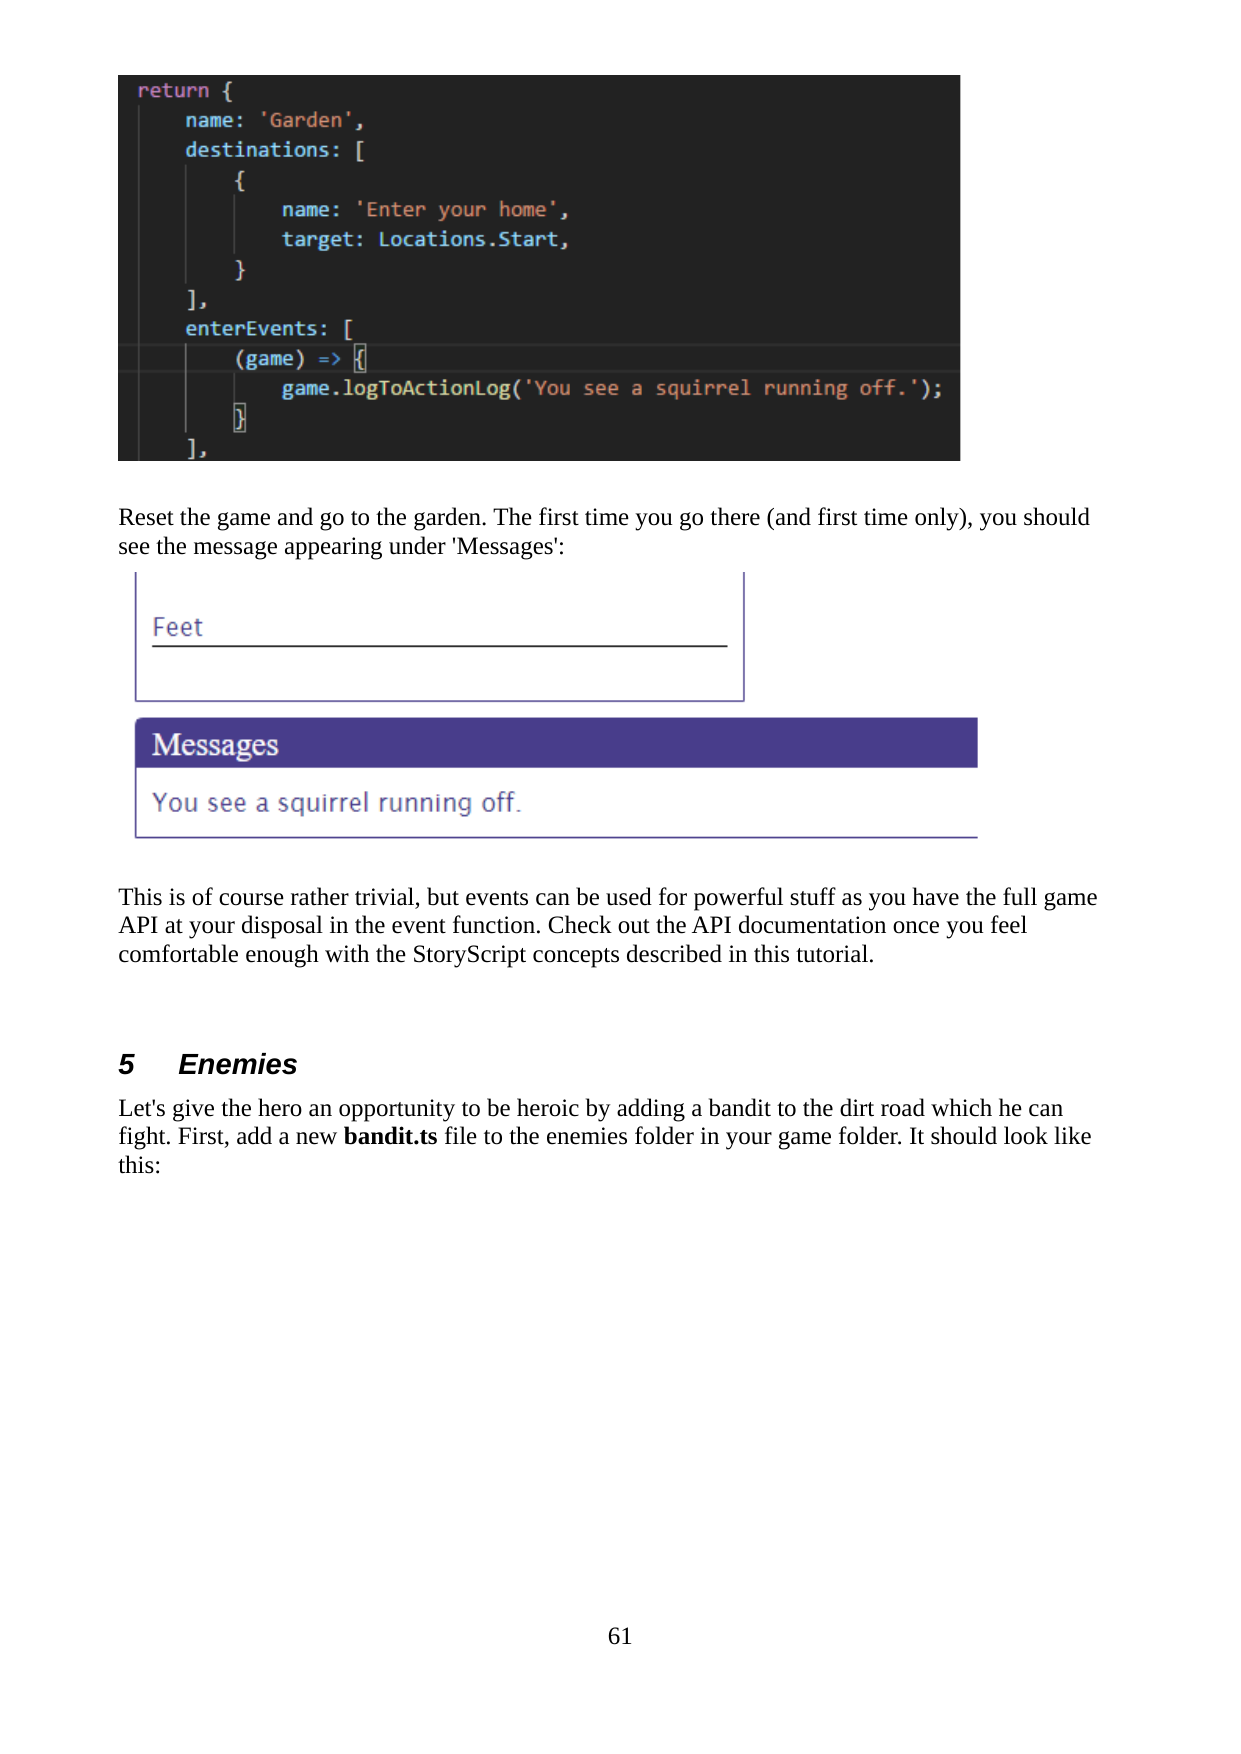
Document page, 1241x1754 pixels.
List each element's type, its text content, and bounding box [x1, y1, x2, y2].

text Let's give the hero an opportunity to be heroic by adding a bandit to the dirt road which he can fight. First, add a new bandit.ts file to the enemies folder in your game folder. It should look like this: [118, 1093, 1122, 1179]
text This is of course rather trivial, but events can be used for powerful stuff as you have the full game API at your disposal in the event function. Check out the API documentation once you feel comfortable enough with the StoryScript concepts described in this tutorial. [118, 882, 1122, 968]
subtitle Enemies [118, 1047, 1122, 1080]
text Reset the game and go to the garden. The first time you go there (and first time only), you should see the message appearing under 'Messages': [118, 502, 1122, 560]
